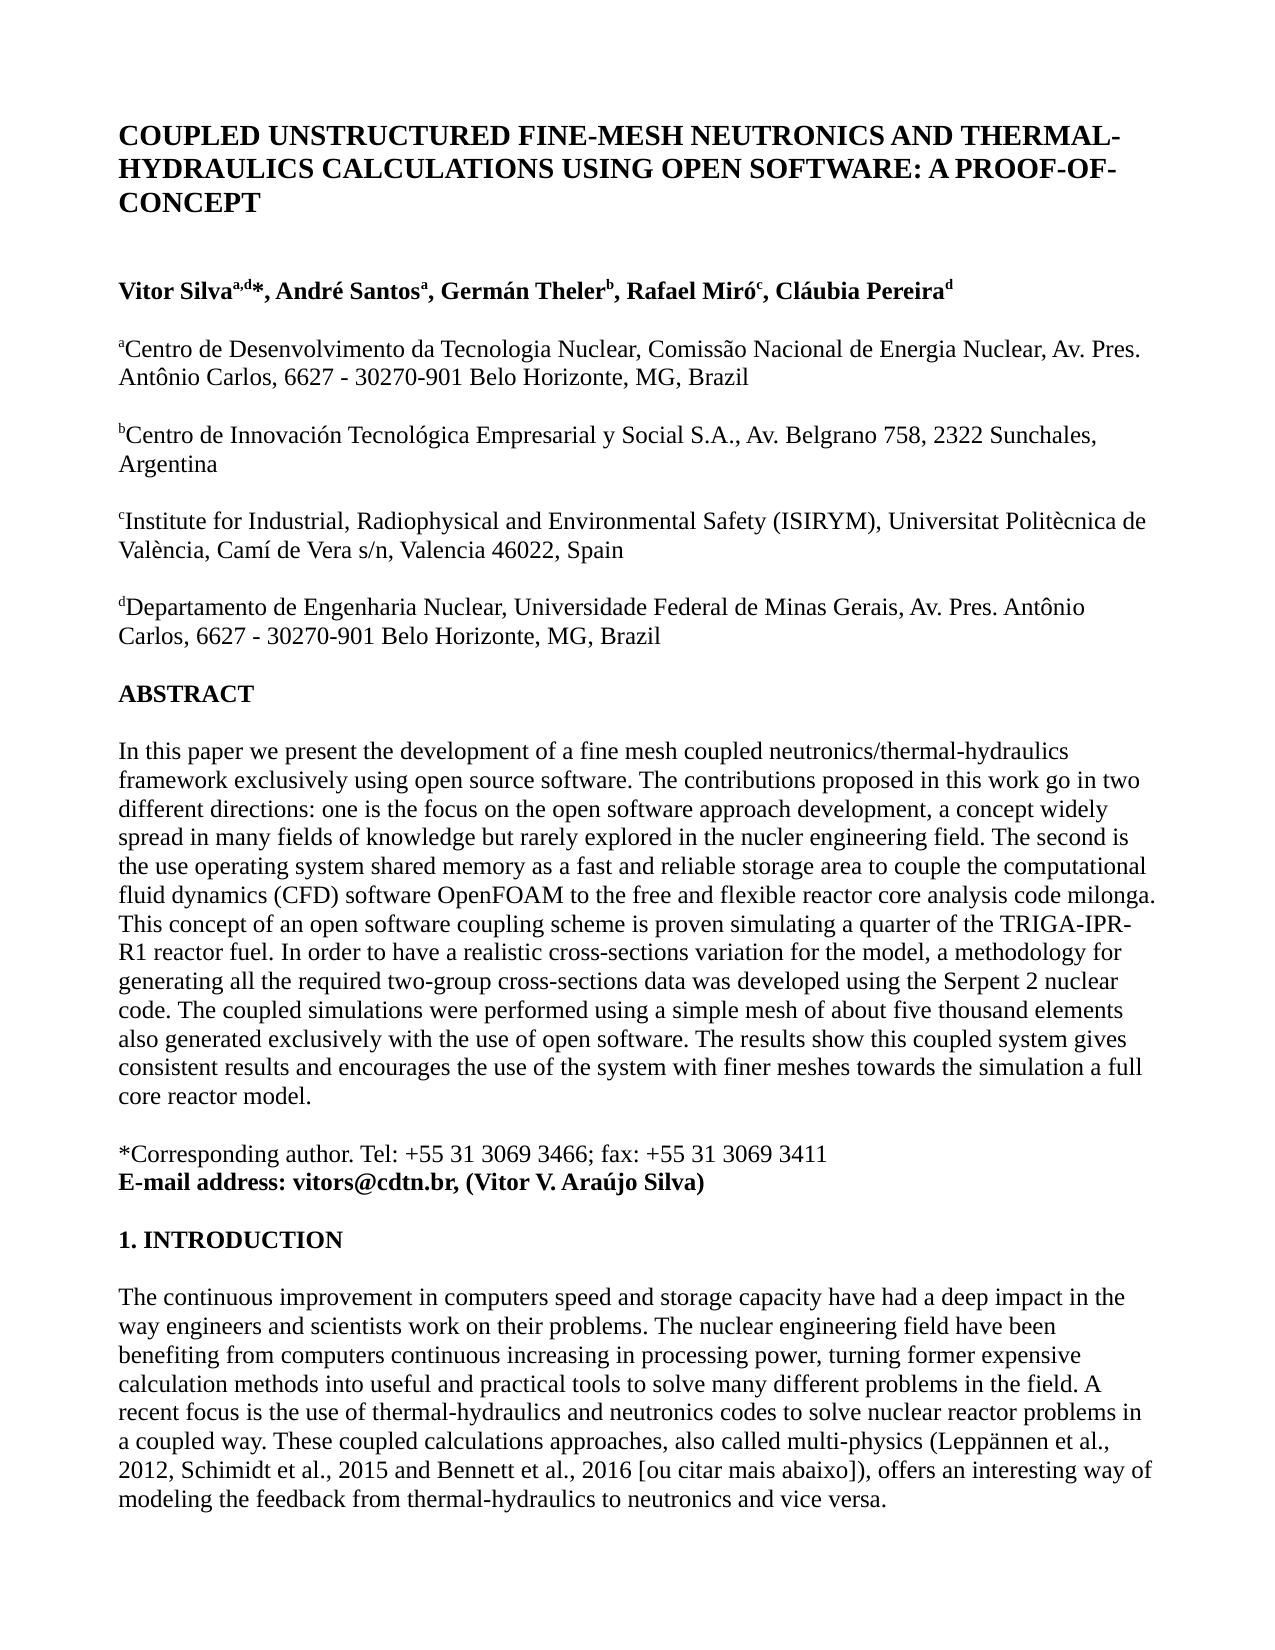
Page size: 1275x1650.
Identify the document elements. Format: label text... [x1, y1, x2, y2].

text The continuous improvement in computers speed and storage capacity have had a deep impact in the way engineers and scientists work on their problems. The nuclear engineering field have been benefiting from computers continuous increasing in processing power, turning former expensive calculation methods into useful and practical tools to solve many different problems in the field. A recent focus is the use of thermal-hydraulics and neutronics codes to solve nuclear reactor problems in a coupled way. These coupled calculations approaches, also called multi-physics (Leppännen et al., 2012, Schimidt et al., 2015 and Bennett et al., 2016 [ou citar mais abaixo]), offers an interesting way of modeling the feedback from thermal-hydraulics to neutronics and vice versa. [118, 1282, 1157, 1512]
text *Corresponding author. Tel: +55 31 3069 3466; fax: +55 31 3069 3411 [118, 1139, 1157, 1167]
text cInstitute for Industrial, Radiophysical and Environmental Safety (ISIRYM), Universitat Politècnica de València, Camí de Vera s/n, Valencia 46022, Spain [118, 506, 1157, 564]
text ABSTRACT [118, 679, 1157, 707]
text E-mail address: vitors@cdtn.br, (Vitor V. Araújo Silva) [118, 1167, 1157, 1196]
text In this paper we present the development of a fine mesh coupled neutronics/thermal-hydraulics framework exclusively using open source software. The contributions proposed in this work go in two different directions: one is the focus on the open software approach development, a concept widely spread in many fields of knowledge but rarely explored in the nucler engineering field. The second is the use operating system shared memory as a fast and reliable storage area to couple the computational fluid dynamics (CFD) software OpenFOAM to the free and flexible reactor core analysis code milonga. This concept of an open software coupling scheme is proven simulating a quarter of the TRIGA-IPR-R1 reactor fuel. In order to have a realistic cross-sections variation for the model, a methodology for generating all the required two-group cross-sections data was developed using the Serpent 2 nuclear code. The coupled simulations were performed using a simple mesh of about five thousand elements also generated exclusively with the use of open software. The results show this coupled system gives consistent results and encourages the use of the system with finer meshes towards the simulation a full core reactor model. [118, 736, 1157, 1110]
text Vitor Silvaa,d*, André Santosa, Germán Thelerb, Rafael Miróc, Cláubia Pereirad [118, 276, 1157, 305]
text aCentro de Desenvolvimento da Tecnologia Nuclear, Comissão Nacional de Energia Nuclear, Av. Pres. Antônio Carlos, 6627 - 30270-901 Belo Horizonte, MG, Brazil [118, 334, 1157, 391]
text 1. INTRODUCTION [118, 1225, 1157, 1254]
text dDepartamento de Engenharia Nuclear, Universidade Federal de Minas Gerais, Av. Pres. Antônio Carlos, 6627 - 30270-901 Belo Horizonte, MG, Brazil [118, 592, 1157, 650]
text bCentro de Innovación Tecnológica Empresarial y Social S.A., Av. Belgrano 758, 2322 Sunchales, Argentina [118, 420, 1157, 477]
text COUPLED UNSTRUCTURED FINE-MESH NEUTRONICS AND THERMAL-HYDRAULICS CALCULATIONS USING OPEN SOFTWARE: A PROOF-OF-CONCEPT [118, 118, 1157, 219]
